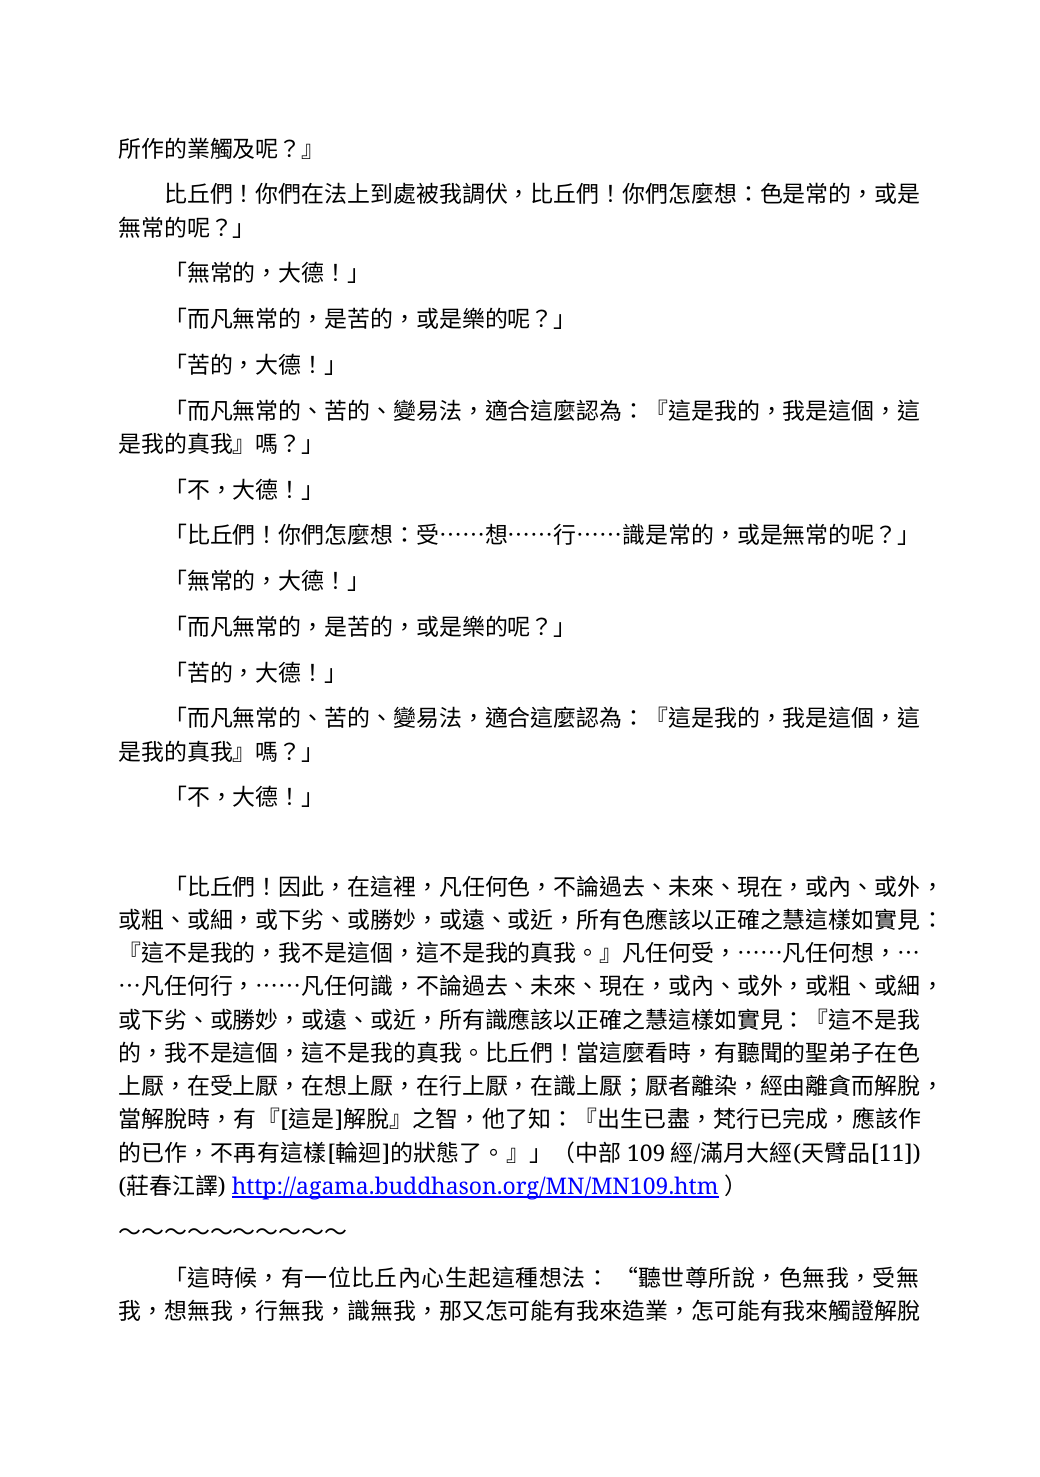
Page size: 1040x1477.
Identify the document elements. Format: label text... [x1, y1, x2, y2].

text 「而凡無常的、苦的、變易法，適合這麼認為：『這是我的，我是這個，這是我的真我』嗎？」 [118, 700, 921, 767]
text 「比丘們！你們怎麼想：受……想……行……識是常的，或是無常的呢？」 [118, 517, 921, 550]
text 「無常的，大德！」 [118, 255, 921, 288]
text 「不，大德！」 [118, 779, 921, 812]
text 「而凡無常的，是苦的，或是樂的呢？」 [118, 301, 921, 334]
text 「這時候，有一位比丘內心生起這種想法： “聽世尊所說，色無我，受無我，想無我，行無我，識無我，那又怎可能有我來造業，怎可能有我來觸證解脫 [118, 1259, 921, 1326]
text 「而凡無常的、苦的、變易法，適合這麼認為：『這是我的，我是這個，這是我的真我』嗎？」 [118, 392, 921, 459]
text 「不，大德！」 [118, 471, 921, 505]
text 「苦的，大德！」 [118, 654, 921, 688]
text ～～～～～～～～～～ [118, 1214, 921, 1247]
text 「無常的，大德！」 [118, 563, 921, 596]
text 比丘們！你們在法上到處被我調伏，比丘們！你們怎麼想：色是常的，或是無常的呢？」 [118, 176, 921, 243]
text 「苦的，大德！」 [118, 347, 921, 380]
text 「而凡無常的，是苦的，或是樂的呢？」 [118, 609, 921, 642]
text 所作的業觸及呢？』 [118, 131, 921, 164]
text 「比丘們！因此，在這裡，凡任何色，不論過去、未來、現在，或內、或外，或粗、或細，或下劣、或勝妙，或遠、或近，所有色應該以正確之慧這樣如實見：『這不是我的，我不是這個，這不是我的真我。』凡任何受，……凡任何想，……凡任何行，……凡任何識，不論過去、未來、現在，或內、或外，或粗、或細，或下劣、或勝妙，或遠、或近，所有識應該以正確之慧這樣如實見：『這不是我的，我不是這個，這不是我的真我。比丘們！當這麼看時，有聽聞的聖弟子在色上厭，在受上厭，在想上厭，在行上厭，在識上厭；厭者離染，經由離貪而解脫，當解脫時，有『[這是]解脫』之智，他了知：『出生已盡，梵行已完成，應該作的已作，不再有這樣[輪迴]的狀態了。』」（中部109經/滿月大經(天臂品[11])(莊春江譯) http://agama.buddhason.org/MN/MN109.htm ） [118, 868, 921, 1201]
